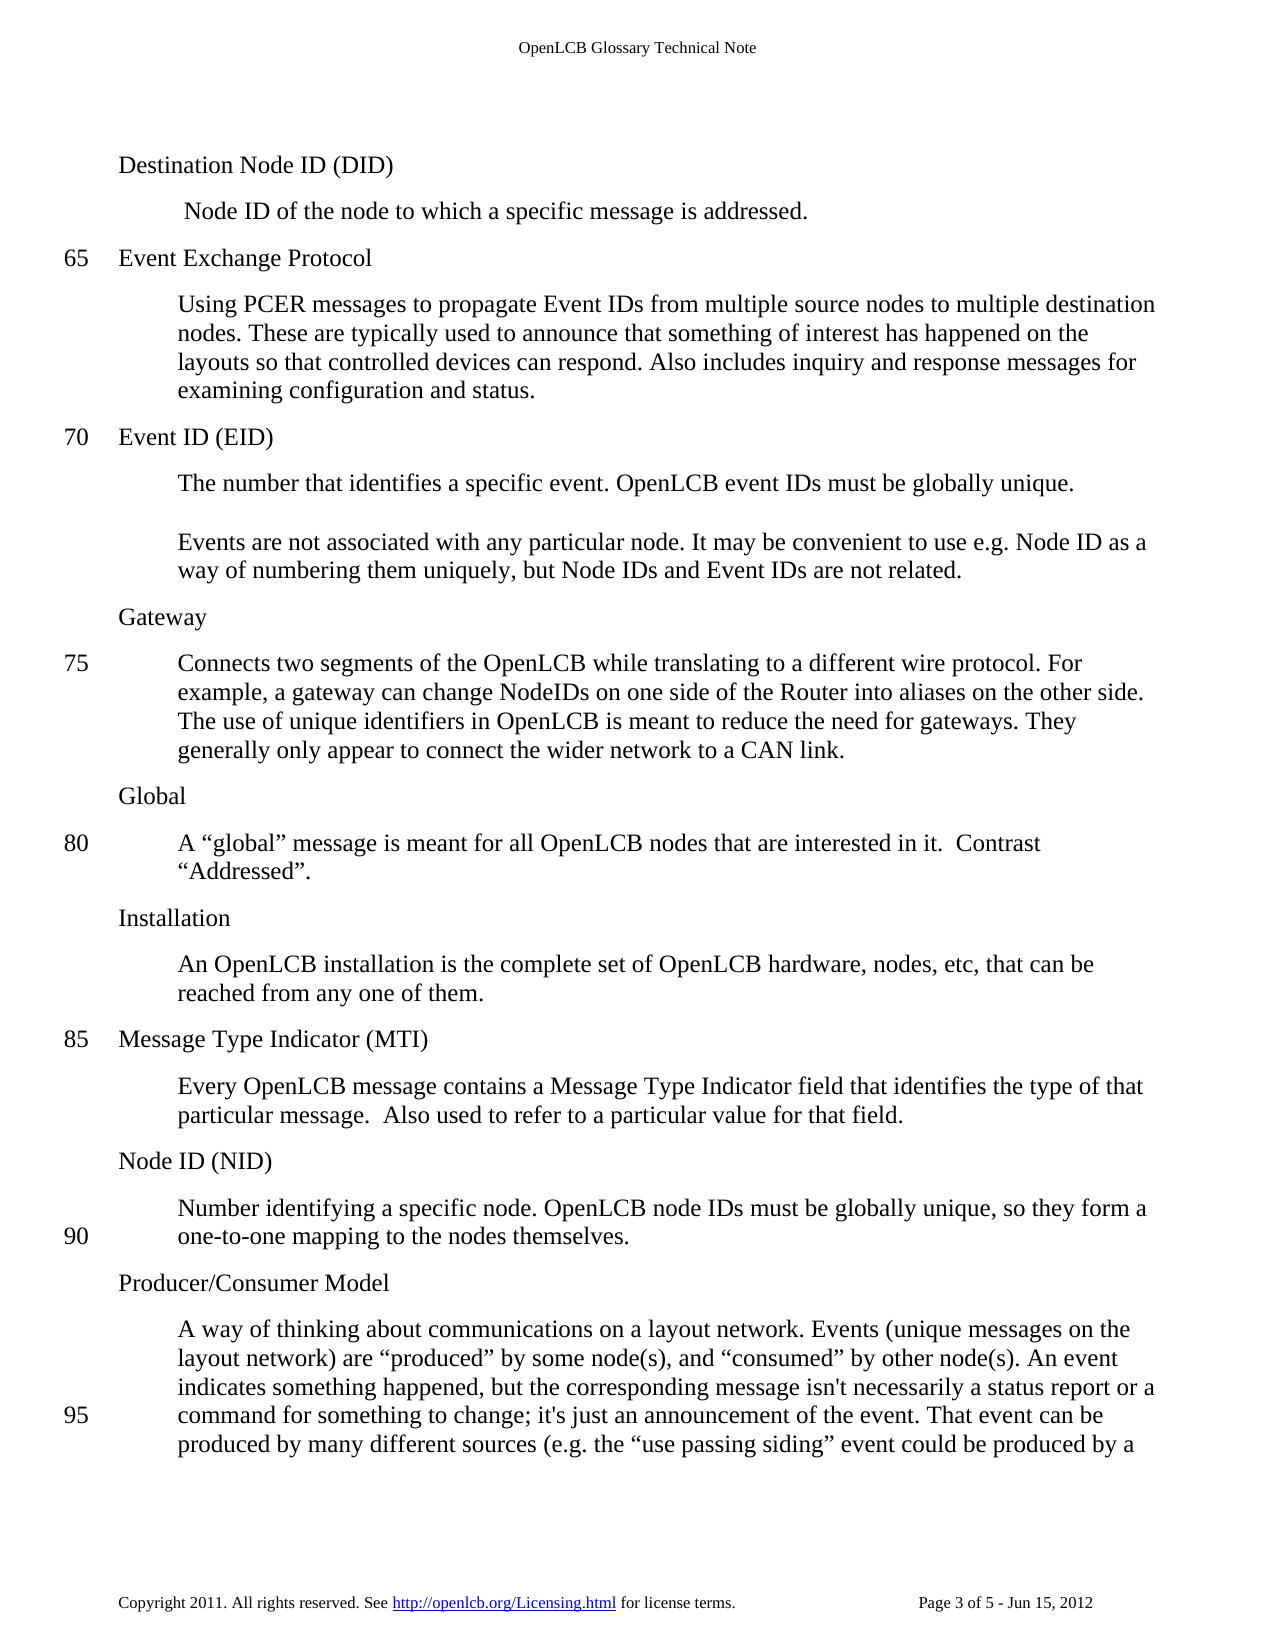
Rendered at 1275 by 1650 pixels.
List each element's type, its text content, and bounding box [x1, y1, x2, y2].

list A way of thinking about communications on a layout network. Events (unique messages on the layout network) are “produced” by some node(s), and “consumed” by other node(s). An event indicates something happened, but the corresponding message isn't necessarily a status report or a command for something to change; it's just an announcement of the event. That event can be produced by many different sources (e.g. the “use passing siding” event could be produced by a [177, 1314, 1157, 1458]
list An OpenLCB installation is the complete set of OpenLCB hardware, nodes, etc, that can be reached from any one of them. [177, 949, 1157, 1007]
subtitle Destination Node ID (DID) [118, 150, 1157, 179]
list A “global” message is meant for all OpenLCB nodes that are interested in it. Contrast “Addressed”. [177, 828, 1157, 885]
subtitle Global [118, 781, 1157, 810]
list Every OpenLCB message contains a Message Type Indicator field that identifies the type of that particular message. Also used to refer to a particular value for that field. [177, 1071, 1157, 1128]
subtitle Installation [118, 903, 1157, 932]
subtitle Gateway [118, 602, 1157, 631]
list Node ID of the node to which a specific message is addressed. [177, 196, 1157, 225]
subtitle Event ID (EID) [118, 422, 1157, 451]
list Number identifying a specific node. OpenLCB node IDs must be globally unique, so they form a one-to-one mapping to the nodes themselves. [177, 1193, 1157, 1250]
subtitle Message Type Indicator (MTI) [118, 1024, 1157, 1053]
subtitle Node ID (NID) [118, 1146, 1157, 1175]
list Connects two segments of the OpenLCB while translating to a different wire protocol. For example, a gateway can change NodeIDs on one side of the Router into aliases on the other side. The use of unique identifiers in OpenLCB is meant to reduce the need for gateways. They generally only appear to connect the wider network to a CAN link. [177, 648, 1157, 763]
list Events are not associated with any particular node. It may be convenient to use e.g. Node ID as a way of numbering them uniquely, but Node IDs and Event IDs are not related. [177, 527, 1157, 584]
list Using PCER messages to propagate Event IDs from multiple source nodes to multiple destination nodes. These are typically used to announce that something of interest has happened on the layouts so that controlled devices can respond. Also includes inquiry and response messages for examining configuration and status. [177, 289, 1157, 404]
subtitle Event Exchange Protocol [118, 243, 1157, 272]
subtitle Producer/Consumer Model [118, 1268, 1157, 1297]
list The number that identifies a specific event. OpenLCB event IDs must be globally unique. [177, 468, 1157, 497]
